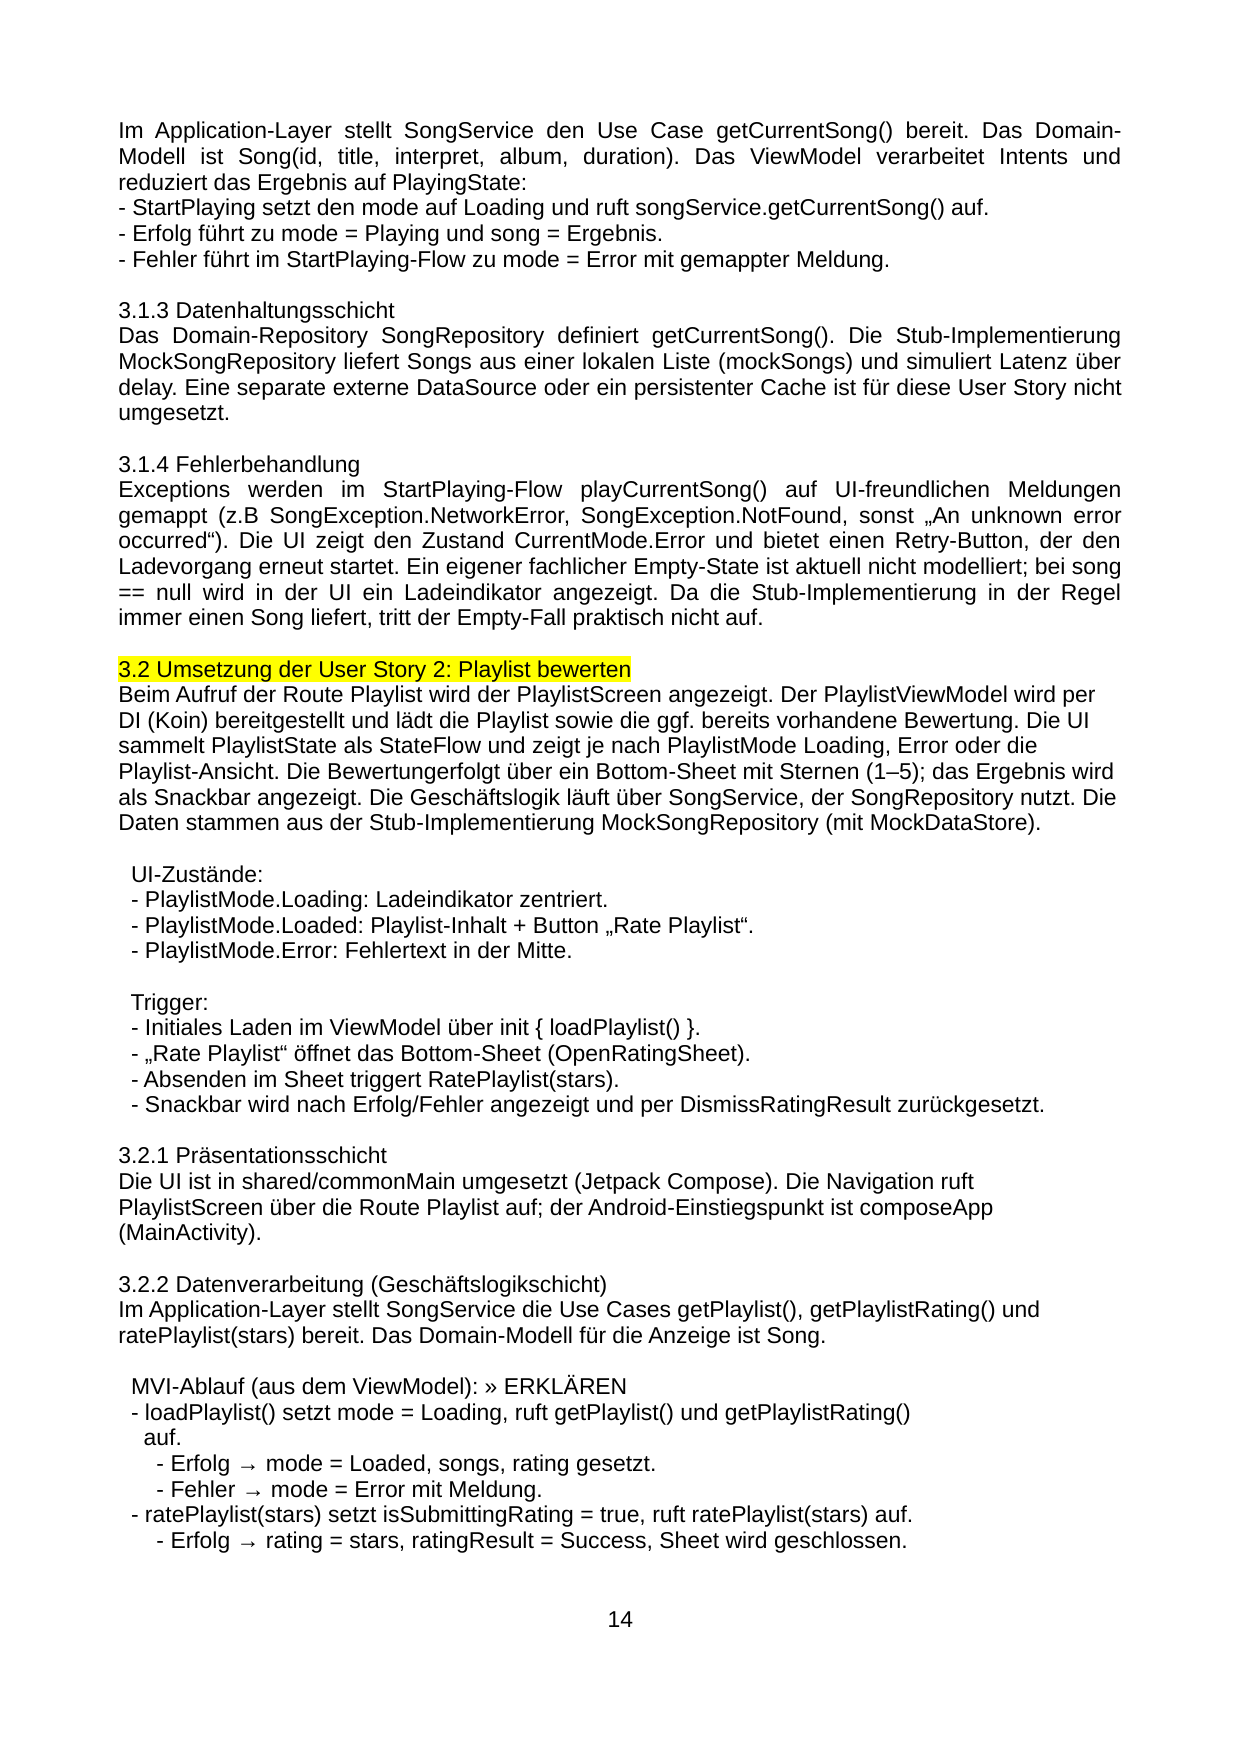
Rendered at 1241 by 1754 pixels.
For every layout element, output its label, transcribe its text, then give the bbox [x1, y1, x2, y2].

text Das Domain-Repository SongRepository definiert getCurrentSong(). Die Stub-Implementierung MockSongRepository liefert Songs aus einer lokalen Liste (mockSongs) und simuliert Latenz über delay. Eine separate externe DataSource oder ein persistenter Cache ist für diese User Story nicht umgesetzt. [118, 323, 1122, 426]
text 3.1.4 Fehlerbehandlung [118, 451, 1122, 477]
text Trigger: [118, 989, 1122, 1015]
text Beim Aufruf der Route Playlist wird der PlaylistScreen angezeigt. Der PlaylistViewModel wird per DI (Koin) bereitgestellt und lädt die Playlist sowie die ggf. bereits vorhandene Bewertung. Die UI sammelt PlaylistState als StateFlow und zeigt je nach PlaylistMode Loading, Error oder die Playlist‑Ansicht. Die Bewertungerfolgt über ein Bottom‑Sheet mit Sternen (1–5); das Ergebnis wird als Snackbar angezeigt. Die Geschäftslogik läuft über SongService, der SongRepository nutzt. Die Daten stammen aus der Stub‑Implementierung MockSongRepository (mit MockDataStore). [118, 682, 1122, 836]
text - PlaylistMode.Loading: Ladeindikator zentriert. [118, 887, 1122, 912]
text UI‑Zustände: [118, 836, 1122, 887]
text Die UI ist in shared/commonMain umgesetzt (Jetpack Compose). Die Navigation ruft PlaylistScreen über die Route Playlist auf; der Android‑Einstiegspunkt ist composeApp (MainActivity). [118, 1169, 1122, 1246]
text 3.2.2 Datenverarbeitung (Geschäftslogikschicht) [118, 1271, 1122, 1297]
text - Fehler → mode = Error mit Meldung. [118, 1476, 1122, 1502]
text - Erfolg → rating = stars, ratingResult = Success, Sheet wird geschlossen. [118, 1527, 1122, 1553]
text - Absenden im Sheet triggert RatePlaylist(stars). [118, 1066, 1122, 1092]
text 3.1.3 Datenhaltungsschicht [118, 297, 1122, 323]
text 3.2 Umsetzung der User Story 2: Playlist bewerten [118, 656, 1122, 682]
text - Snackbar wird nach Erfolg/Fehler angezeigt und per DismissRatingResult zurückgesetzt. [118, 1092, 1122, 1117]
text - Initiales Laden im ViewModel über init { loadPlaylist() }. [118, 1015, 1122, 1041]
text - PlaylistMode.Loaded: Playlist‑Inhalt + Button „Rate Playlist“. [118, 912, 1122, 938]
text - „Rate Playlist“ öffnet das Bottom‑Sheet (OpenRatingSheet). [118, 1041, 1122, 1066]
text MVI‑Ablauf (aus dem ViewModel): » ERKLÄREN [118, 1374, 1122, 1399]
text - loadPlaylist() setzt mode = Loading, ruft getPlaylist() und getPlaylistRating() [118, 1399, 1122, 1425]
text Im Application‑Layer stellt SongService die Use Cases getPlaylist(), getPlaylistRating() und ratePlaylist(stars) bereit. Das Domain‑Modell für die Anzeige ist Song. [118, 1297, 1122, 1348]
text - ratePlaylist(stars) setzt isSubmittingRating = true, ruft ratePlaylist(stars) auf. [118, 1502, 1122, 1527]
text - PlaylistMode.Error: Fehlertext in der Mitte. [118, 938, 1122, 964]
text Im Application-Layer stellt SongService den Use Case getCurrentSong() bereit. Das Domain-Modell ist Song(id, title, interpret, album, duration). Das ViewModel verarbeitet Intents und reduziert das Ergebnis auf PlayingState: - StartPlaying setzt den mode auf Loading und ruft songService.getCurrentSong() auf. - Erfolg führt zu mode = Playing und song = Ergebnis. - Fehler führt im StartPlaying-Flow zu mode = Error mit gemappter Meldung. [118, 118, 1122, 297]
text Exceptions werden im StartPlaying-Flow playCurrentSong() auf UI-freundlichen Meldungen gemappt (z.B SongException.NetworkError, SongException.NotFound, sonst „An unknown error occurred“). Die UI zeigt den Zustand CurrentMode.Error und bietet einen Retry-Button, der den Ladevorgang erneut startet. Ein eigener fachlicher Empty-State ist aktuell nicht modelliert; bei song == null wird in der UI ein Ladeindikator angezeigt. Da die Stub-Implementierung in der Regel immer einen Song liefert, tritt der Empty-Fall praktisch nicht auf. [118, 477, 1122, 631]
text 3.2.1 Präsentationsschicht [118, 1143, 1122, 1169]
text - Erfolg → mode = Loaded, songs, rating gesetzt. [118, 1451, 1122, 1476]
text auf. [118, 1425, 1122, 1451]
